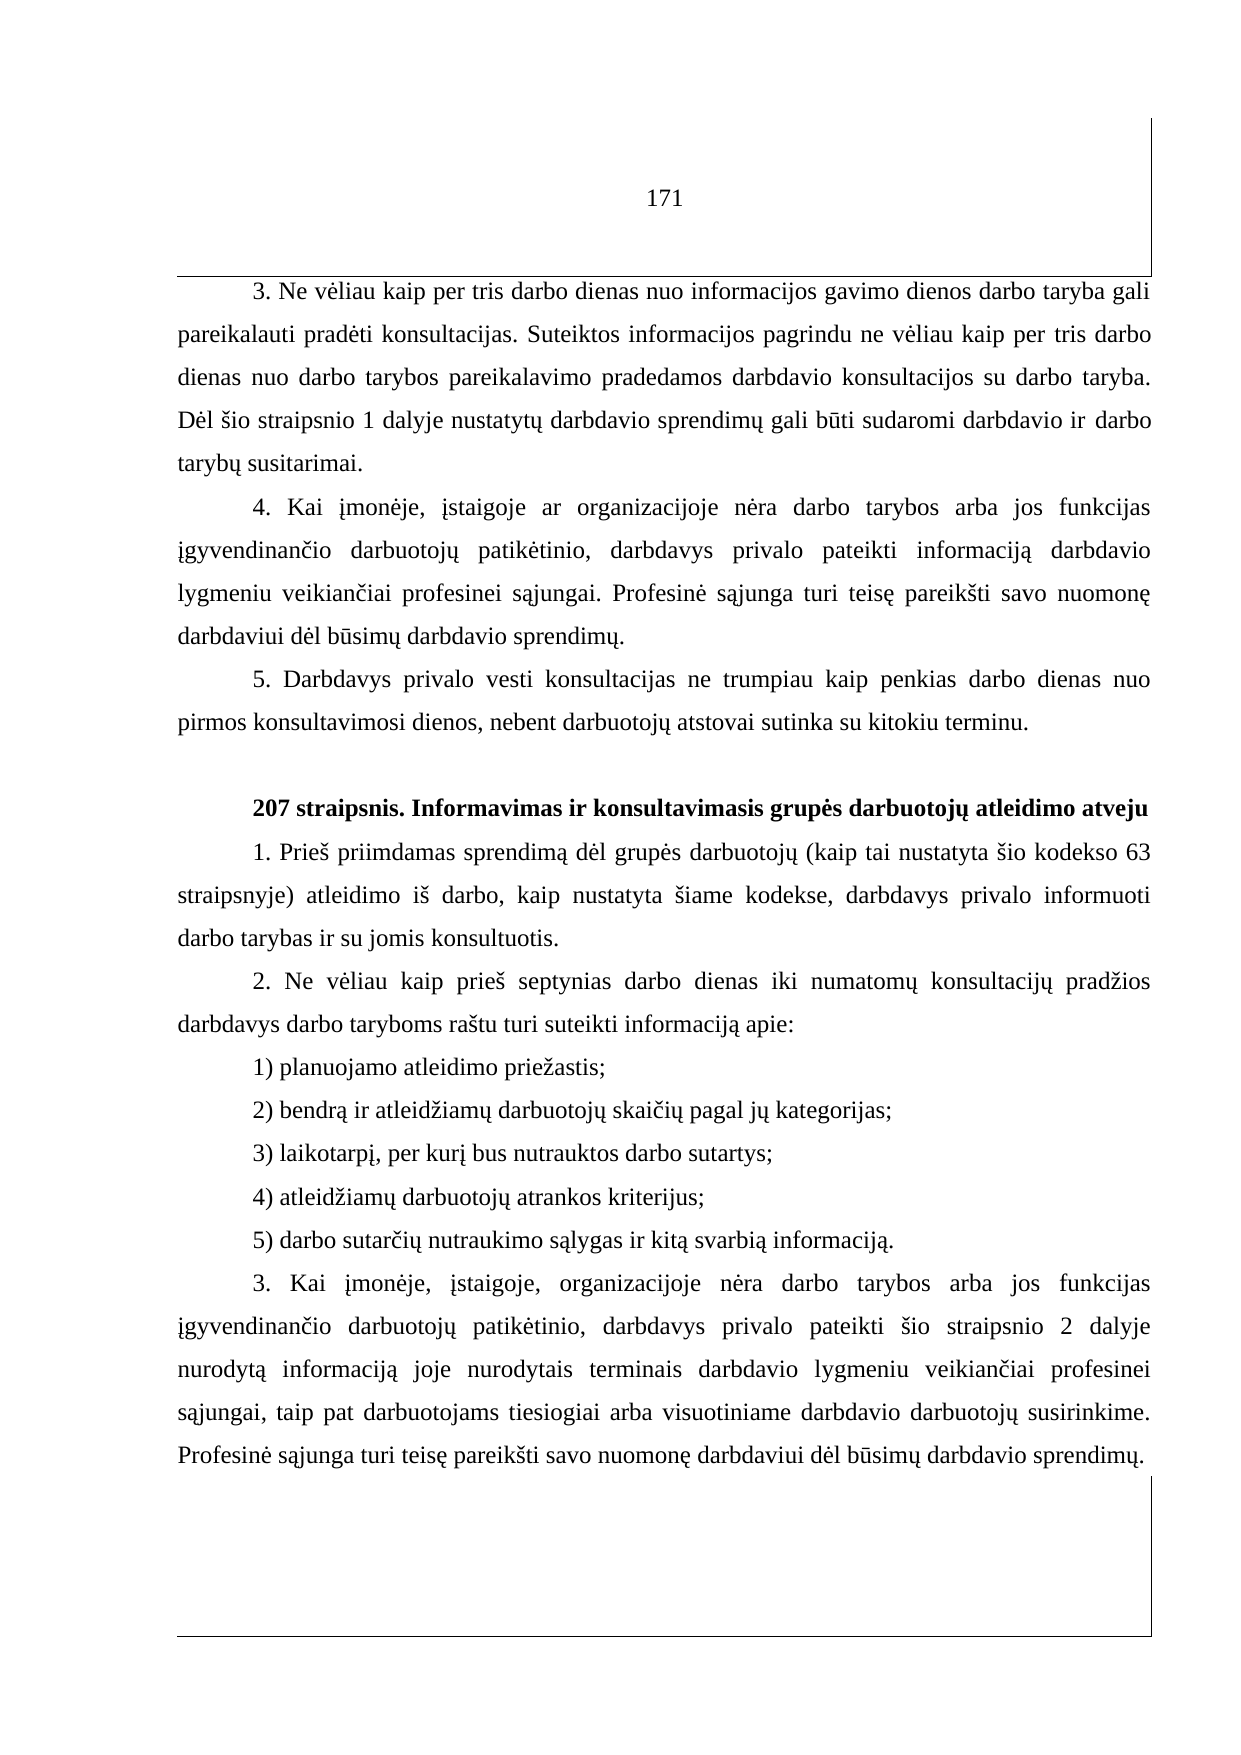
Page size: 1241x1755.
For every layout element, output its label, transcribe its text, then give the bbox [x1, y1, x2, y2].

text 2. Ne vėliau kaip prieš septynias darbo dienas iki numatomų konsultacijų pradžios darbdavys darbo taryboms raštu turi suteikti informaciją apie: [177, 966, 1152, 1038]
text 1. Prieš priimdamas sprendimą dėl grupės darbuotojų (kaip tai nustatyta šio kodekso 63 straipsnyje) atleidimo iš darbo, kaip nustatyta šiame kodekse, darbdavys privalo informuoti darbo tarybas ir su jomis konsultuotis. [177, 837, 1152, 952]
text 3) laikotarpį, per kurį bus nutrauktos darbo sutartys; [177, 1138, 1152, 1167]
subtitle 207 straipsnis. Informavimas ir konsultavimasis grupės darbuotojų atleidimo atveju [177, 793, 1152, 822]
text 4. Kai įmonėje, įstaigoje ar organizacijoje nėra darbo tarybos arba jos funkcijas įgyvendinančio darbuotojų patikėtinio, darbdavys privalo pateikti informaciją darbdavio lygmeniu veikiančiai profesinei sąjungai. Profesinė sąjunga turi teisę pareikšti savo nuomonę darbdaviui dėl būsimų darbdavio sprendimų. [177, 492, 1152, 650]
text 5) darbo sutarčių nutraukimo sąlygas ir kitą svarbią informaciją. [177, 1225, 1152, 1253]
text 4) atleidžiamų darbuotojų atrankos kriterijus; [177, 1182, 1152, 1210]
text 2) bendrą ir atleidžiamų darbuotojų skaičių pagal jų kategorijas; [177, 1095, 1152, 1124]
text 3. Kai įmonėje, įstaigoje, organizacijoje nėra darbo tarybos arba jos funkcijas įgyvendinančio darbuotojų patikėtinio, darbdavys privalo pateikti šio straipsnio 2 dalyje nurodytą informaciją joje nurodytais terminais darbdavio lygmeniu veikiančiai profesinei sąjungai, taip pat darbuotojams tiesiogiai arba visuotiniame darbdavio darbuotojų susirinkime. Profesinė sąjunga turi teisę pareikšti savo nuomonę darbdaviui dėl būsimų darbdavio sprendimų. [177, 1268, 1152, 1469]
text 1) planuojamo atleidimo priežastis; [177, 1052, 1152, 1081]
text 5. Darbdavys privalo vesti konsultacijas ne trumpiau kaip penkias darbo dienas nuo pirmos konsultavimosi dienos, nebent darbuotojų atstovai sutinka su kitokiu terminu. [177, 664, 1152, 736]
text 3. Ne vėliau kaip per tris darbo dienas nuo informacijos gavimo dienos darbo taryba gali pareikalauti pradėti konsultacijas. Suteiktos informacijos pagrindu ne vėliau kaip per tris darbo dienas nuo darbo tarybos pareikalavimo pradedamos darbdavio konsultacijos su darbo taryba. Dėl šio straipsnio 1 dalyje nustatytų darbdavio sprendimų gali būti sudaromi darbdavio ir darbo tarybų susitarimai. [177, 276, 1152, 477]
